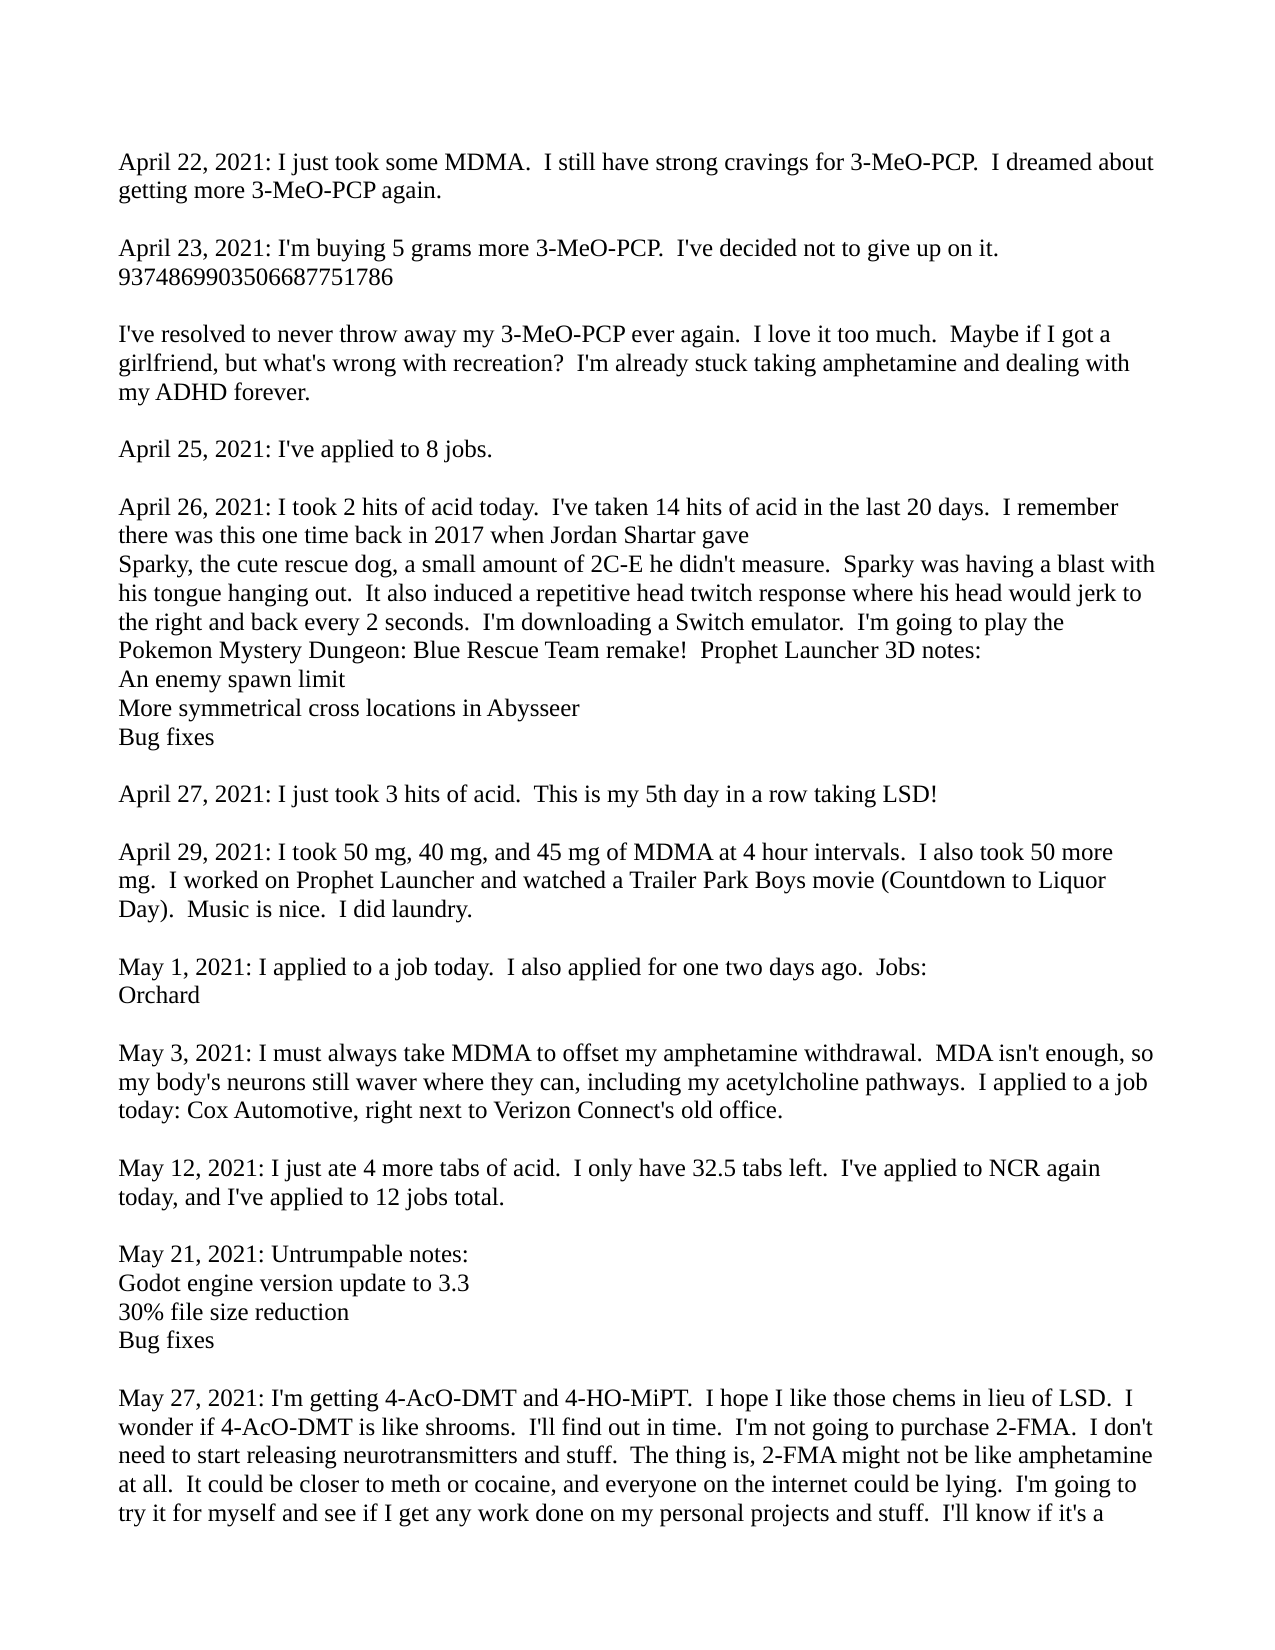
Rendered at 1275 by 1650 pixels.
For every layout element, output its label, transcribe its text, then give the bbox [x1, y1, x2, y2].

text Sparky, the cute rescue dog, a small amount of 2C-E he didn't measure. Sparky was having a blast with his tongue hanging out. It also induced a repetitive head twitch response where his head would jerk to the right and back every 2 seconds. I'm downloading a Switch emulator. I'm going to play the Pokemon Mystery Dungeon: Blue Rescue Team remake! Prophet Launcher 3D notes: [118, 549, 1157, 664]
text May 3, 2021: I must always take MDMA to offset my amphetamine withdrawal. MDA isn't enough, so my body's neurons still waver where they can, including my acetylcholine pathways. I applied to a job today: Cox Automotive, right next to Verizon Connect's old office. [118, 1038, 1157, 1124]
text May 21, 2021: Untrumpable notes: [118, 1239, 1157, 1268]
text April 29, 2021: I took 50 mg, 40 mg, and 45 mg of MDMA at 4 hour intervals. I also took 50 more mg. I worked on Prophet Launcher and watched a Trailer Park Boys movie (Countdown to Liquor Day). Music is nice. I did laundry. [118, 837, 1157, 923]
text April 26, 2021: I took 2 hits of acid today. I've taken 14 hits of acid in the last 20 days. I remember there was this one time back in 2017 when Jordan Shartar gave [118, 492, 1157, 549]
text May 12, 2021: I just ate 4 more tabs of acid. I only have 32.5 tabs left. I've applied to NCR again today, and I've applied to 12 jobs total. [118, 1153, 1157, 1211]
text April 23, 2021: I'm buying 5 grams more 3-MeO-PCP. I've decided not to give up on it. 9374869903506687751786 [118, 233, 1157, 291]
text 30% file size reduction [118, 1297, 1157, 1326]
text An enemy spawn limit [118, 664, 1157, 693]
text Bug fixes [118, 722, 1157, 751]
text May 1, 2021: I applied to a job today. I also applied for one two days ago. Jobs: [118, 952, 1157, 981]
text Orchard [118, 981, 1157, 1009]
text May 27, 2021: I'm getting 4-AcO-DMT and 4-HO-MiPT. I hope I like those chems in lieu of LSD. I wonder if 4-AcO-DMT is like shrooms. I'll find out in time. I'm not going to purchase 2-FMA. I don't need to start releasing neurotransmitters and stuff. The thing is, 2-FMA might not be like amphetamine at all. It could be closer to meth or cocaine, and everyone on the internet could be lying. I'm going to try it for myself and see if I get any work done on my personal projects and stuff. I'll know if it's a [118, 1383, 1157, 1527]
text Godot engine version update to 3.3 [118, 1268, 1157, 1297]
text Bug fixes [118, 1326, 1157, 1354]
text April 25, 2021: I've applied to 8 jobs. [118, 434, 1157, 463]
text April 27, 2021: I just took 3 hits of acid. This is my 5th day in a row taking LSD! [118, 779, 1157, 808]
text April 22, 2021: I just took some MDMA. I still have strong cravings for 3-MeO-PCP. I dreamed about getting more 3-MeO-PCP again. [118, 147, 1157, 204]
text More symmetrical cross locations in Abysseer [118, 693, 1157, 722]
text I've resolved to never throw away my 3-MeO-PCP ever again. I love it too much. Maybe if I got a girlfriend, but what's wrong with recreation? I'm already stuck taking amphetamine and dealing with my ADHD forever. [118, 319, 1157, 406]
